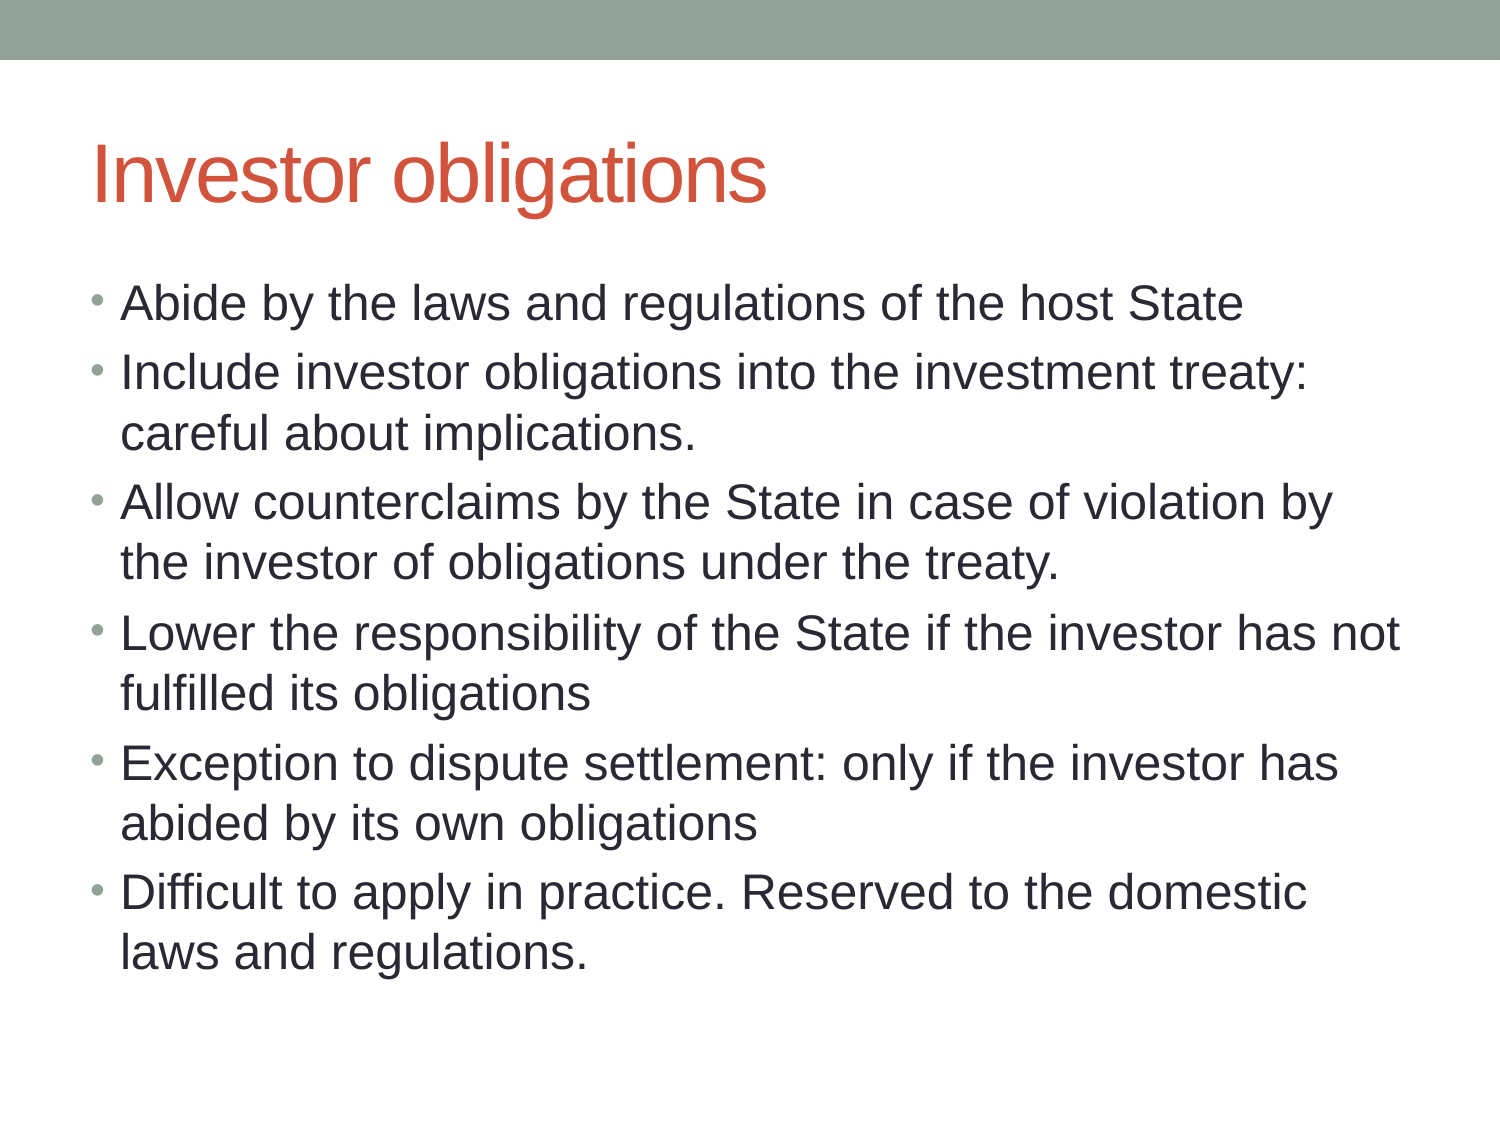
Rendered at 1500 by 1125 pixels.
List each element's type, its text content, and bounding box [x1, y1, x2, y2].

list Abide by the laws and regulations of the host State Include investor obligations into the investment treaty: careful about implications. Allow counterclaims by the State in case of violation by the investor of obligations under the treaty. Lower the responsibility of the State if the investor has not fulfilled its obligations Exception to dispute settlement: only if the investor has abided by its own obligations Difficult to apply in practice. Reserved to the domestic laws and regulations. [75, 262, 1425, 1063]
title Investor obligations [75, 87, 1425, 250]
